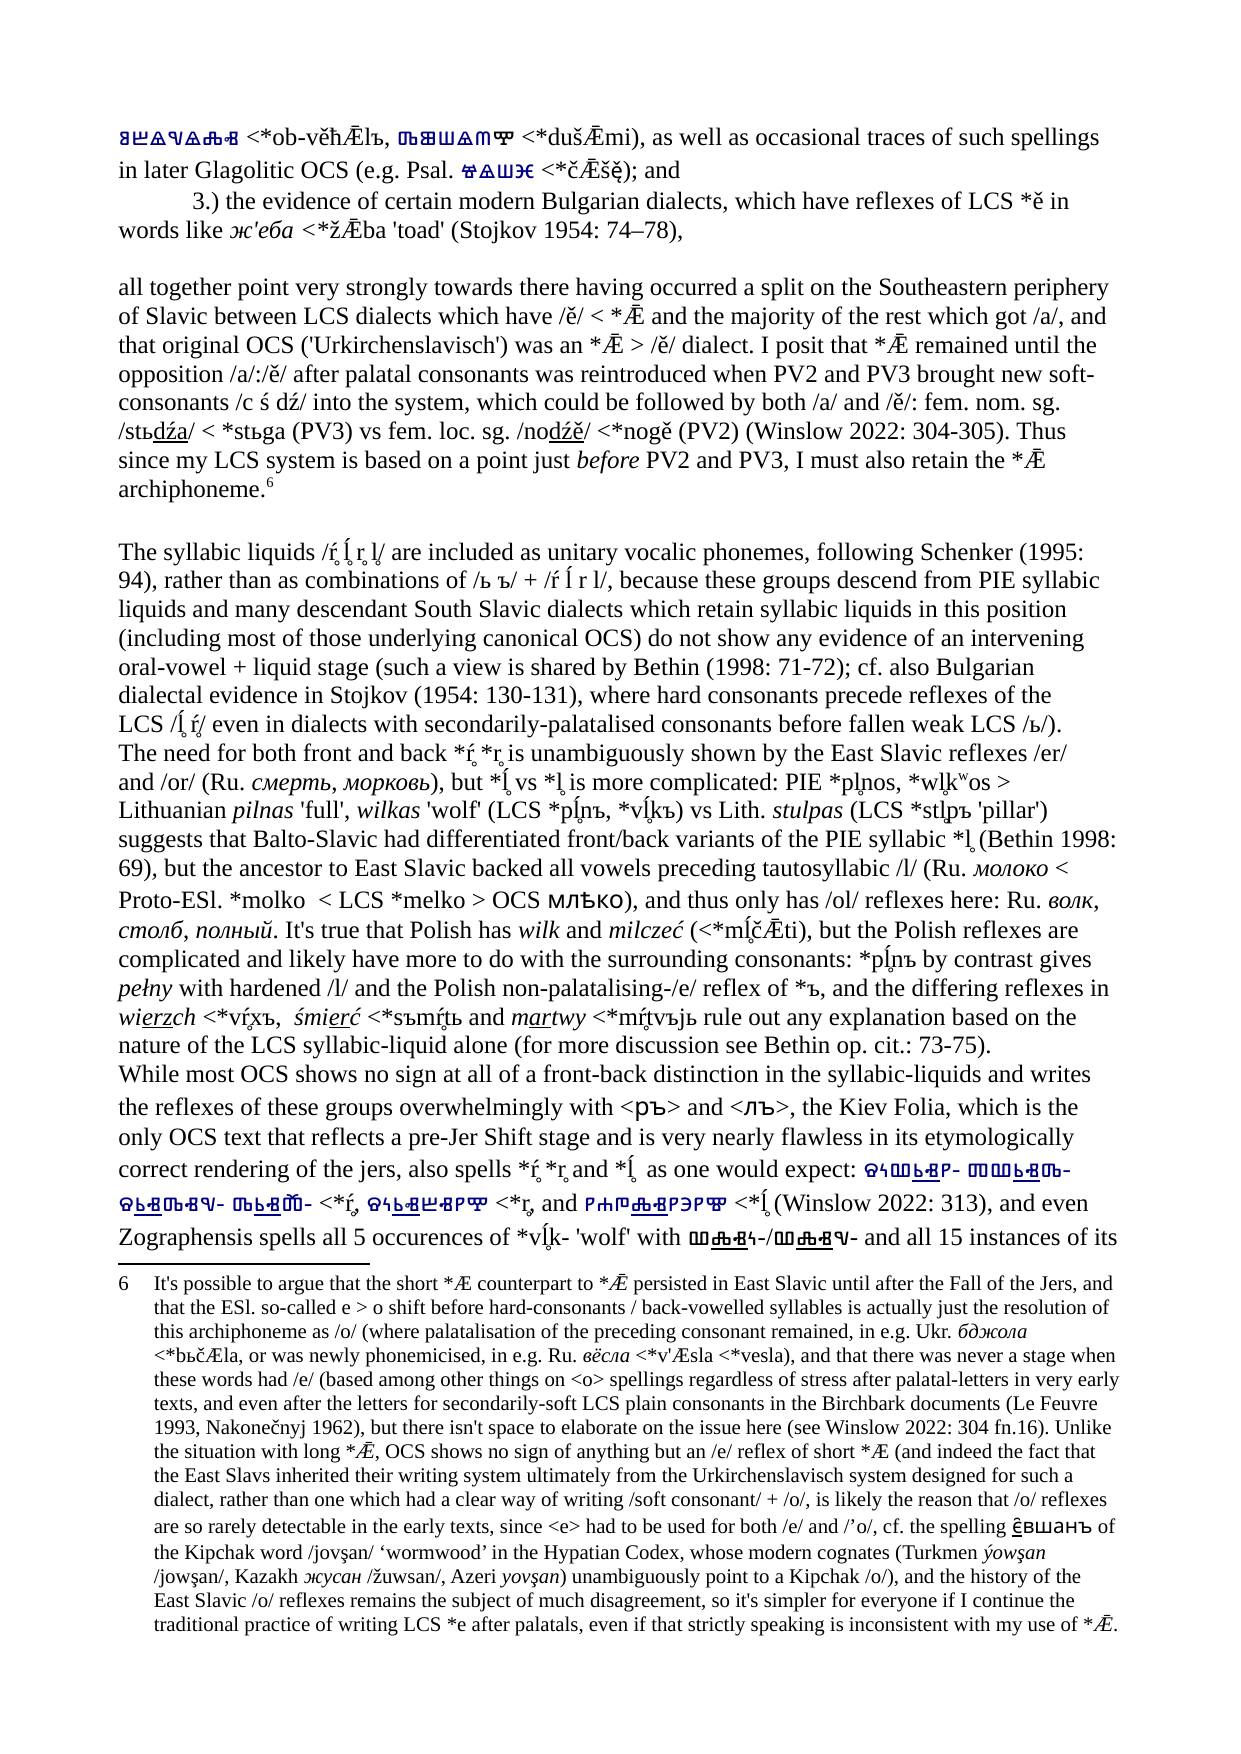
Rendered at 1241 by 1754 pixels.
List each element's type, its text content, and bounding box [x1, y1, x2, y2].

text The syllabic liquids /ŕ̥ ĺ̥ r̥ l̥/ are included as unitary vocalic phonemes, following Schenker (1995: 94), rather than as combinations of /ь ъ/ + /ŕ ĺ r l/, because these groups descend from PIE syllabic liquids and many descendant South Slavic dialects which retain syllabic liquids in this position (including most of those underlying canonical OCS) do not show any evidence of an intervening oral-vowel + liquid stage (such a view is shared by Bethin (1998: 71-72); cf. also Bulgarian dialectal evidence in Stojkov (1954: 130-131), where hard consonants precede reflexes of the LCS /ĺ̥ ŕ̥/ even in dialects with secondarily-palatalised consonants before fallen weak LCS /ь/). [118, 537, 1122, 738]
text all together point very strongly towards there having occurred a split on the Southeastern periphery of Slavic between LCS dialects which have /ě/ < *Ǣ and the majority of the rest which got /a/, and that original OCS ('Urkirchenslavisch') was an *Ǣ > /ě/ dialect. I posit that *Ǣ remained until the opposition /a/:/ě/ after palatal consonants was reintroduced when PV2 and PV3 brought new soft-consonants /c ś dź/ into the system, which could be followed by both /a/ and /ě/: fem. nom. sg. /stьdźa/ < *stьga (PV3) vs fem. loc. sg. /nodźě/ <*nogě (PV2) (Winslow 2022: 304-305). Thus since my LCS system is based on a point just before PV2 and PV3, I must also retain the *Ǣ archiphoneme. [118, 272, 1122, 502]
text While most OCS shows no sign at all of a front-back distinction in the syllabic-liquids and writes the reflexes of these groups overwhelmingly with <ръ> and <лъ>, the Kiev Folia, which is the only OCS text that reflects a pre-Jer Shift stage and is very nearly flawless in its etymologically correct rendering of the jers, also spells *ŕ̥ *r̥ and *ĺ̥ as one would expect: ⱄⰽⰲⱃⱐⱀ‑ ⱅⰲⱃⱐⰴ‑ ⱄⱃⱐⰴⱐⱌ‑ ⰴⱃⱐⰶ‑ <*ŕ̥, ⱄⰽⱃⱏⰱⱐⱀⰹ <*r̥, and ⱀⰰⱂⰾⱐⱀⰵⱀⰺ <*ĺ̥ (Winslow 2022: 313), and even Zographensis spells all 5 occurences of *vĺ̥k‑ 'wolf' with ⰲⰾⱐⰽ‑/ⰲⰾⱐⱌ‑ and all 15 instances of its [118, 1059, 1122, 1253]
text ⱁⰱⱑⱌⱑⰾⱏ <*ob‑věћǢlъ, ⰴⱆⱎⱑⰿⰹ <*dušǢmi), as well as occasional traces of such spellings in later Glagolitic OCS (e.g. Psal. ⱍⱑⱎⱗ <*čǢšę̌); and [118, 118, 1122, 186]
text It's possible to argue that the short *Æ counterpart to *Ǣ persisted in East Slavic until after the Fall of the Jers, and that the ESl. so-called e > o shift before hard-consonants / back-vowelled syllables is actually just the resolution of this archiphoneme as /o/ (where palatalisation of the preceding consonant remained, in e.g. Ukr. бджола <*bьčÆla, or was newly phonemicised, in e.g. Ru. вёсла <*v'Æsla <*vesla), and that there was never a stage when these words had /e/ (based among other things on <о> spellings regardless of stress after palatal-letters in very early texts, and even after the letters for secondarily-soft LCS plain consonants in the Birchbark documents (Le Feuvre 1993, Nakonečnyj 1962), but there isn't space to elaborate on the issue here (see Winslow 2022: 304 fn.16). Unlike the situation with long *Ǣ, OCS shows no sign of anything but an /e/ reflex of short *Æ (and indeed the fact that the East Slavs inherited their writing system ultimately from the Urkirchenslavisch system designed for such a dialect, rather than one which had a clear way of writing /soft consonant/ + /o/, is likely the reason that /o/ reflexes are so rarely detectable in the early texts, since <e> had to be used for both /e/ and /’o/, cf. the spelling є̑вшанъ of the Kipchak word /jovşan/ ‘wormwood’ in the Hypatian Codex, whose modern cognates (Turkmen ýowşan /jowşan/, Kazakh жусан /žuwsan/, Azeri yovşan) unambiguously point to a Kipchak /o/), and the history of the East Slavic /o/ reflexes remains the subject of much disagreement, so it's simpler for everyone if I continue the traditional practice of writing LCS *e after palatals, even if that strictly speaking is inconsistent with my use of *Ǣ. [118, 1271, 1122, 1636]
text The need for both front and back *ŕ̥ *r̥ is unambiguously shown by the East Slavic reflexes /er/ and /or/ (Ru. смерть, морковь), but *ĺ̥ vs *l̥ is more complicated: PIE *pl̥nos, *wl̥kwos > Lithuanian pilnas 'full', wilkas 'wolf' (LCS *pĺ̥nъ, *vĺ̥kъ) vs Lith. stulpas (LCS *stl̥pъ 'pillar') suggests that Balto-Slavic had differentiated front/back variants of the PIE syllabic *l̥ (Bethin 1998: 69), but the ancestor to East Slavic backed all vowels preceding tautosyllabic /l/ (Ru. молоко < Proto-ESl. *molko < LCS *melko > OCS млѣко), and thus only has /ol/ reflexes here: Ru. волк, столб, полный. It's true that Polish has wilk and milczeć (<*mĺ̥čǢti), but the Polish reflexes are complicated and likely have more to do with the surrounding consonants: *pĺ̥nъ by contrast gives pełny with hardened /l/ and the Polish non-palatalising-/e/ reflex of *ъ, and the differing reflexes in wierzch <*vŕ̥xъ, śmierć <*sъmŕ̥tь and martwy <*mŕ̥tvъjь rule out any explanation based on the nature of the LCS syllabic-liquid alone (for more discussion see Bethin op. cit.: 73-75). [118, 738, 1122, 1059]
text 3.) the evidence of certain modern Bulgarian dialects, which have reflexes of LCS *ě in words like ж'еба <*žǢba 'toad' (Stojkov 1954: 74–78), [118, 186, 1122, 244]
